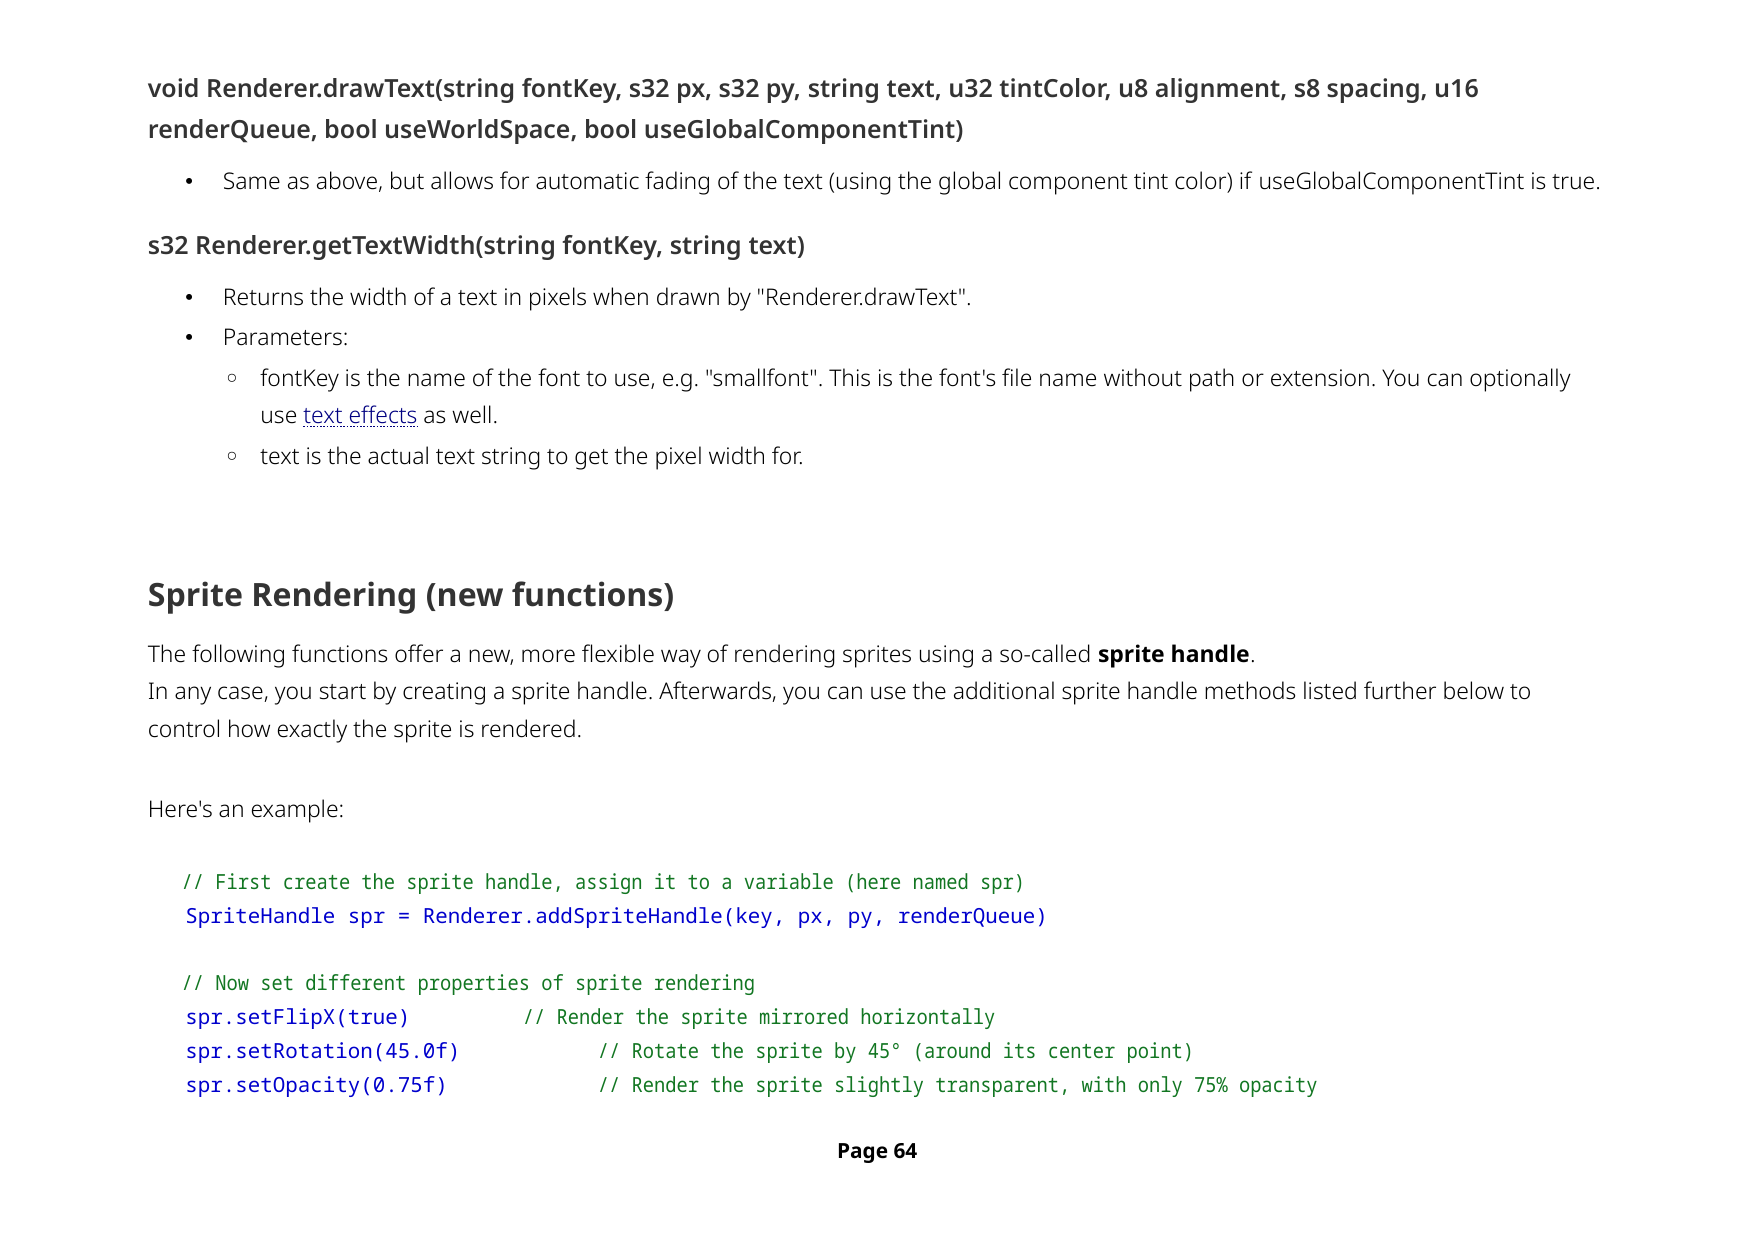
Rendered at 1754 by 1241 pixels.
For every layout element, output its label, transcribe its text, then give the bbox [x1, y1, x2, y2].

list Returns the width of a text in pixels when drawn by "Renderer.drawText". [185, 281, 1606, 312]
list text is the actual text string to get the pixel width for. [223, 439, 1606, 471]
list Same as above, but allows for automatic fading of the text (using the global component tint color) if useGlobalComponentTint is true. [185, 165, 1606, 196]
text The following functions offer a new, more flexible way of rendering sprites using a so-called sprite handle. In any case, you start by creating a sprite handle. Afterwards, you can use the additional sprite handle methods listed further below to control how exactly the sprite is rendered. [148, 637, 1606, 744]
list Parameters: [185, 321, 1606, 352]
list fontKey is the name of the font to use, e.g. "smallfont". This is the font's file name without path or extension. You can optionally use text effects as well. [223, 362, 1606, 430]
text SpriteHandle spr = Renderer.addSpriteHandle(key, px, py, renderQueue) [148, 901, 1606, 929]
text // First create the sprite handle, assign it to a variable (here named spr) [148, 867, 1606, 895]
text // Now set different properties of sprite rendering spr.setFlipX(true) // Render the sprite mirrored horizontally spr.setRotation(45.0f) // Rotate the sprite by 45° (around its center point) spr.setOpacity(0.75f) // Render the sprite slightly transparent, with only 75% opacity [148, 968, 1606, 1099]
subtitle s32 Renderer.getTextWidth(string fontKey, string text) [148, 227, 1606, 262]
text Here's an example: [148, 793, 1606, 824]
subtitle void Renderer.drawText(string fontKey, s32 px, s32 py, string text, u32 tintColor, u8 alignment, s8 spacing, u16 renderQueue, bool useWorldSpace, bool useGlobalComponentTint) [148, 71, 1606, 146]
subtitle Sprite Rendering (new functions) [148, 572, 1606, 616]
